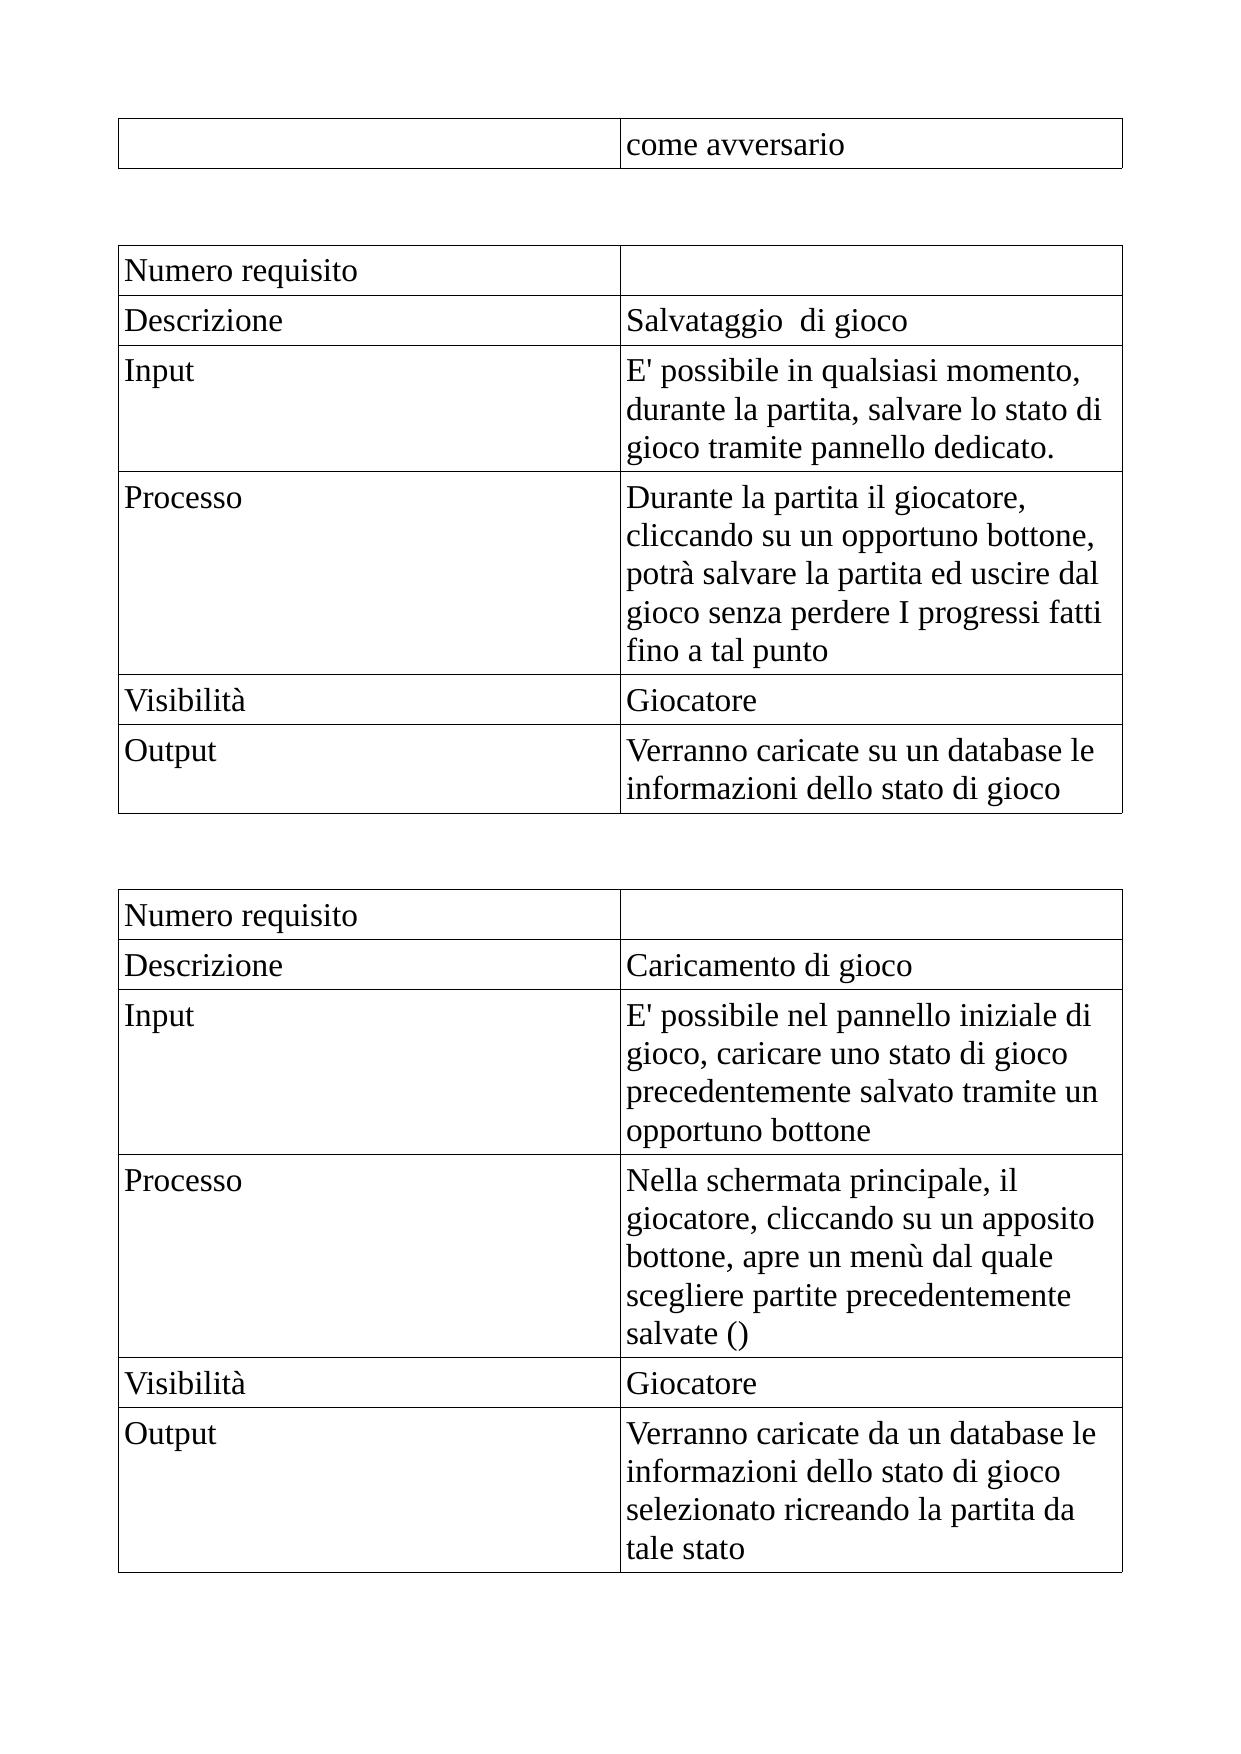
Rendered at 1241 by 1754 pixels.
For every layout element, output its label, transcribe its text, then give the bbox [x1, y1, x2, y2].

table_cell Descrizione [119, 940, 620, 989]
table_cell Giocatore [621, 675, 1122, 724]
table_cell Input [119, 990, 620, 1154]
table_cell Visibilità [119, 1358, 620, 1407]
table_cell Processo [119, 1155, 620, 1357]
table_header Numero requisito [119, 890, 620, 939]
table_cell E' possibile in qualsiasi momento, durante la partita, salvare lo stato di gioco tramite pannello dedicato. [621, 346, 1122, 471]
table_cell Processo [119, 472, 620, 674]
table_cell Descrizione [119, 296, 620, 344]
table_cell Salvataggio di gioco [621, 296, 1122, 344]
table_cell Output [119, 1408, 620, 1572]
table_cell E' possibile nel pannello iniziale di gioco, caricare uno stato di gioco precedentemente salvato tramite un opportuno bottone [621, 990, 1122, 1154]
table_cell Output [119, 725, 620, 812]
table_header [621, 890, 1122, 939]
table_cell Verranno caricate su un database le informazioni dello stato di gioco [621, 725, 1122, 812]
table_header [621, 246, 1122, 295]
table_cell Input [119, 346, 620, 471]
table_cell Nella schermata principale, il giocatore, cliccando su un apposito bottone, apre un menù dal quale scegliere partite precedentemente salvate () [621, 1155, 1122, 1357]
table_cell Verranno caricate da un database le informazioni dello stato di gioco selezionato ricreando la partita da tale stato [621, 1408, 1122, 1572]
table_cell Durante la partita il giocatore, cliccando su un opportuno bottone, potrà salvare la partita ed uscire dal gioco senza perdere I progressi fatti fino a tal punto [621, 472, 1122, 674]
table_header Numero requisito [119, 246, 620, 295]
table_cell Giocatore [621, 1358, 1122, 1407]
table_cell come avversario [621, 119, 1122, 168]
table_cell Visibilità [119, 675, 620, 724]
table_cell [119, 119, 620, 168]
table_cell Caricamento di gioco [621, 940, 1122, 989]
